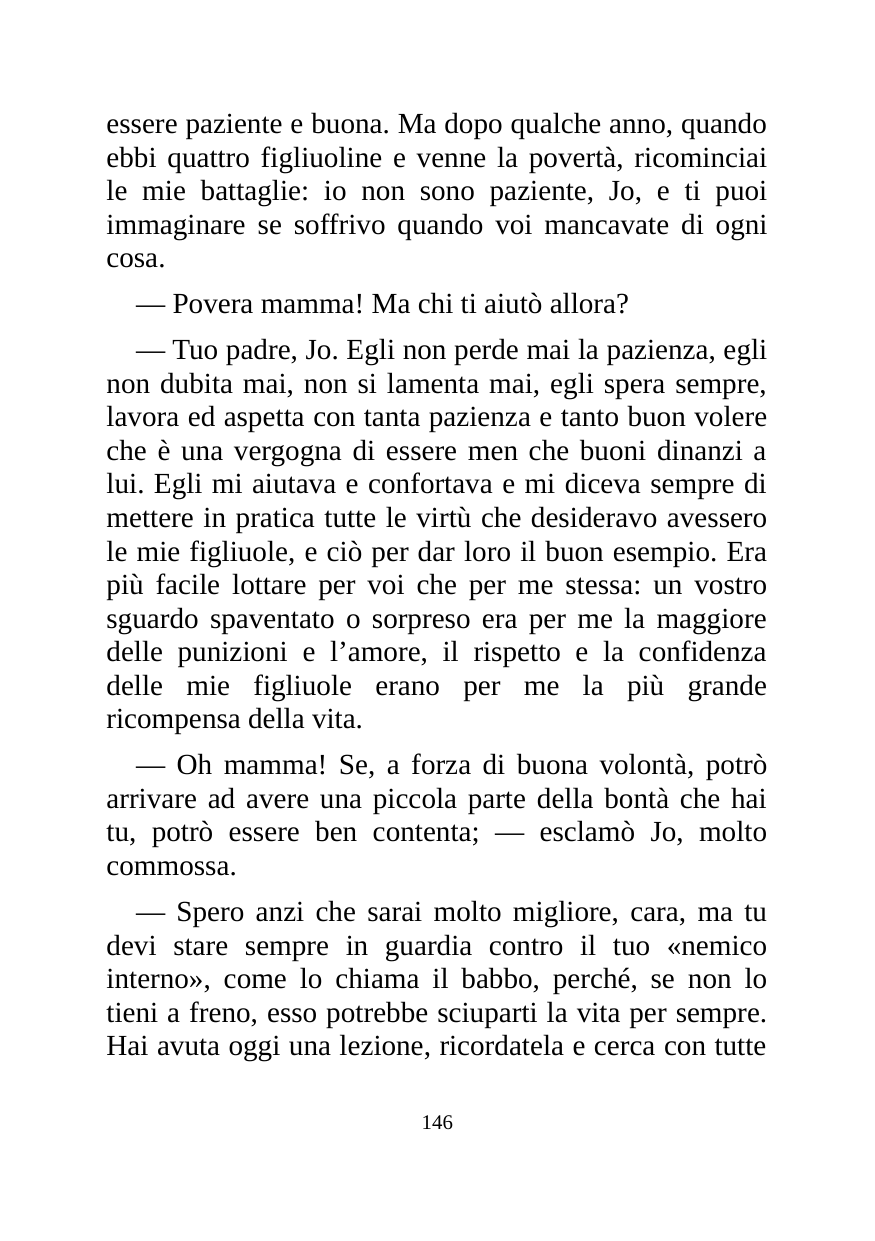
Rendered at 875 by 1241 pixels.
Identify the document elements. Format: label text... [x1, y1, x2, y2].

text essere paziente e buona. Ma dopo qualche anno, quando ebbi quattro figliuoline e venne la povertà, ricominciai le mie battaglie: io non sono paziente, Jo, e ti puoi immaginare se soffrivo quando voi mancavate di ogni cosa. [106, 106, 768, 274]
text — Tuo padre, Jo. Egli non perde mai la pazienza, egli non dubita mai, non si lamenta mai, egli spera sempre, lavora ed aspetta con tanta pazienza e tanto buon volere che è una vergogna di essere men che buoni dinanzi a lui. Egli mi aiutava e confortava e mi diceva sempre di mettere in pratica tutte le virtù che desideravo avessero le mie figliuole, e ciò per dar loro il buon esempio. Era più facile lottare per voi che per me stessa: un vostro sguardo spaventato o sorpreso era per me la maggiore delle punizioni e l’amore, il rispetto e la confidenza delle mie figliuole erano per me la più grande ricompensa della vita. [106, 332, 768, 735]
text — Spero anzi che sarai molto migliore, cara, ma tu devi stare sempre in guardia contro il tuo «nemico interno», come lo chiama il babbo, perché, se non lo tieni a freno, esso potrebbe sciuparti la vita per sempre. Hai avuta oggi una lezione, ricordatela e cerca con tutte [106, 894, 768, 1062]
text — Oh mamma! Se, a forza di buona volontà, potrò arrivare ad avere una piccola parte della bontà che hai tu, potrò essere ben contenta; — esclamò Jo, molto commossa. [106, 747, 768, 882]
text — Povera mamma! Ma chi ti aiutò allora? [106, 286, 768, 320]
